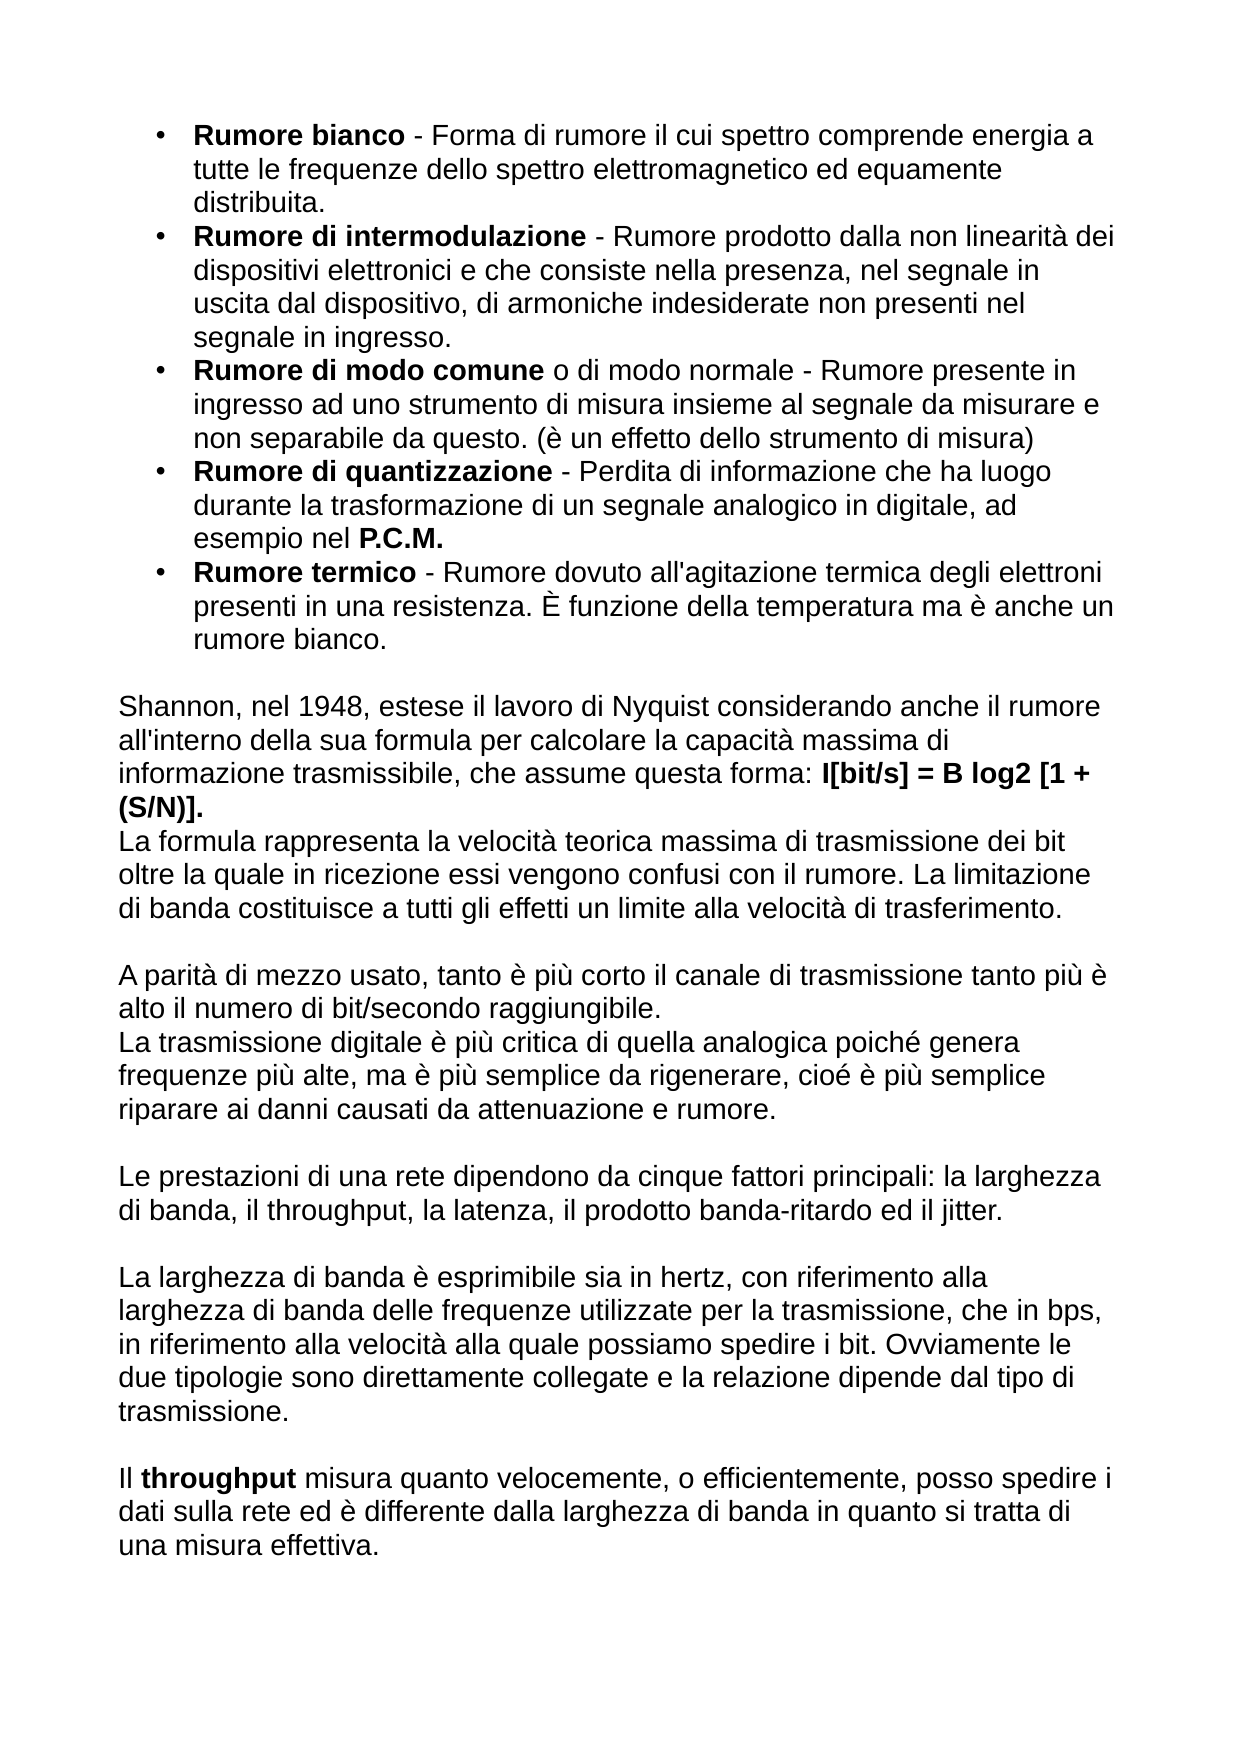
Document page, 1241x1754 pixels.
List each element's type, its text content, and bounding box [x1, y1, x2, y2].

list Rumore di quantizzazione - Perdita di informazione che ha luogo durante la trasformazione di un segnale analogico in digitale, ad esempio nel P.C.M. [156, 454, 1122, 555]
list Rumore di modo comune o di modo normale - Rumore presente in ingresso ad uno strumento di misura insieme al segnale da misurare e non separabile da questo. (è un effetto dello strumento di misura) [156, 353, 1122, 454]
list Rumore di intermodulazione - Rumore prodotto dalla non linearità dei dispositivi elettronici e che consiste nella presenza, nel segnale in uscita dal dispositivo, di armoniche indesiderate non presenti nel segnale in ingresso. [156, 219, 1122, 353]
text La trasmissione digitale è più critica di quella analogica poiché genera frequenze più alte, ma è più semplice da rigenerare, cioé è più semplice riparare ai danni causati da attenuazione e rumore. [118, 1025, 1122, 1125]
text A parità di mezzo usato, tanto è più corto il canale di trasmissione tanto più è alto il numero di bit/secondo raggiungibile. [118, 958, 1122, 1025]
text Il throughput misura quanto velocemente, o efficientemente, posso spedire i dati sulla rete ed è differente dalla larghezza di banda in quanto si tratta di una misura effettiva. [118, 1461, 1122, 1561]
list Rumore bianco - Forma di rumore il cui spettro comprende energia a tutte le frequenze dello spettro elettromagnetico ed equamente distribuita. [156, 118, 1122, 219]
text La formula rappresenta la velocità teorica massima di trasmissione dei bit oltre la quale in ricezione essi vengono confusi con il rumore. La limitazione di banda costituisce a tutti gli effetti un limite alla velocità di trasferimento. [118, 823, 1122, 924]
text Shannon, nel 1948, estese il lavoro di Nyquist considerando anche il rumore all'interno della sua formula per calcolare la capacità massima di informazione trasmissibile, che assume questa forma: I[bit/s] = B log2 [1 + (S/N)]. [118, 689, 1122, 823]
list Rumore termico - Rumore dovuto all'agitazione termica degli elettroni presenti in una resistenza. È funzione della temperatura ma è anche un rumore bianco. [156, 555, 1122, 656]
text La larghezza di banda è esprimibile sia in hertz, con riferimento alla larghezza di banda delle frequenze utilizzate per la trasmissione, che in bps, in riferimento alla velocità alla quale possiamo spedire i bit. Ovviamente le due tipologie sono direttamente collegate e la relazione dipende dal tipo di trasmissione. [118, 1259, 1122, 1427]
text Le prestazioni di una rete dipendono da cinque fattori principali: la larghezza di banda, il throughput, la latenza, il prodotto banda-ritardo ed il jitter. [118, 1159, 1122, 1226]
